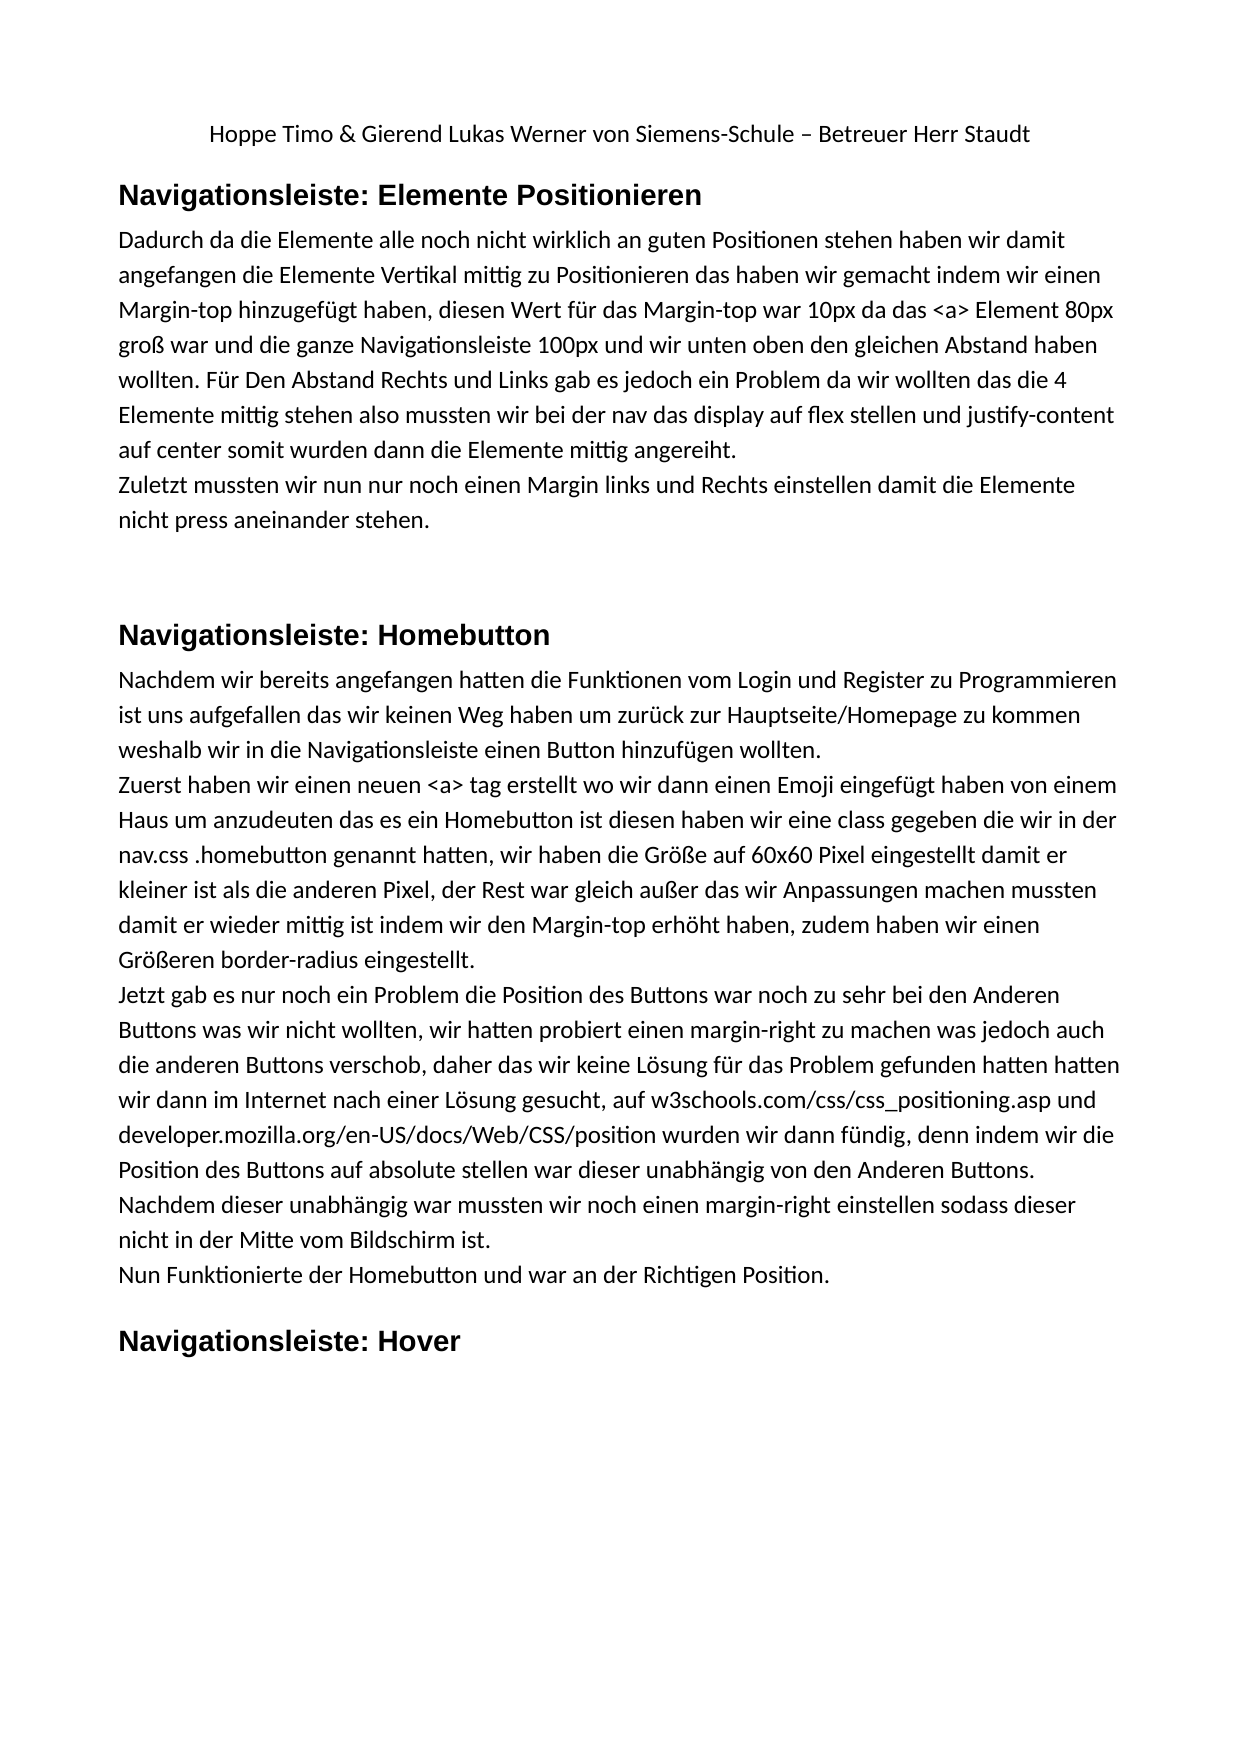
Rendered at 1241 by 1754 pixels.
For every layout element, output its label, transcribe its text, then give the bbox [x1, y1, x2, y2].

text Nachdem wir bereits angefangen hatten die Funktionen vom Login und Register zu Programmieren ist uns aufgefallen das wir keinen Weg haben um zurück zur Hauptseite/Homepage zu kommen weshalb wir in die Navigationsleiste einen Button hinzufügen wollten. Zuerst haben wir einen neuen <a> tag erstellt wo wir dann einen Emoji eingefügt haben von einem Haus um anzudeuten das es ein Homebutton ist diesen haben wir eine class gegeben die wir in der nav.css .homebutton genannt hatten, wir haben die Größe auf 60x60 Pixel eingestellt damit er kleiner ist als die anderen Pixel, der Rest war gleich außer das wir Anpassungen machen mussten damit er wieder mittig ist indem wir den Margin-top erhöht haben, zudem haben wir einen Größeren border-radius eingestellt. Jetzt gab es nur noch ein Problem die Position des Buttons war noch zu sehr bei den Anderen Buttons was wir nicht wollten, wir hatten probiert einen margin-right zu machen was jedoch auch die anderen Buttons verschob, daher das wir keine Lösung für das Problem gefunden hatten hatten wir dann im Internet nach einer Lösung gesucht, auf w3schools.com/css/css_positioning.asp und developer.mozilla.org/en-US/docs/Web/CSS/position wurden wir dann fündig, denn indem wir die Position des Buttons auf absolute stellen war dieser unabhängig von den Anderen Buttons. Nachdem dieser unabhängig war mussten wir noch einen margin-right einstellen sodass dieser nicht in der Mitte vom Bildschirm ist. Nun Funktionierte der Homebutton und war an der Richtigen Position. [118, 664, 1122, 1290]
subtitle Navigationsleiste: Hover [118, 1323, 1122, 1357]
text Dadurch da die Elemente alle noch nicht wirklich an guten Positionen stehen haben wir damit angefangen die Elemente Vertikal mittig zu Positionieren das haben wir gemacht indem wir einen Margin-top hinzugefügt haben, diesen Wert für das Margin-top war 10px da das <a> Element 80px groß war und die ganze Navigationsleiste 100px und wir unten oben den gleichen Abstand haben wollten. Für Den Abstand Rechts und Links gab es jedoch ein Problem da wir wollten das die 4 Elemente mittig stehen also mussten wir bei der nav das display auf flex stellen und justify-content auf center somit wurden dann die Elemente mittig angereiht. Zuletzt mussten wir nun nur noch einen Margin links und Rechts einstellen damit die Elemente nicht press aneinander stehen. [118, 224, 1122, 535]
subtitle Navigationsleiste: Elemente Positionieren [118, 178, 1122, 212]
subtitle Navigationsleiste: Homebutton [118, 618, 1122, 652]
